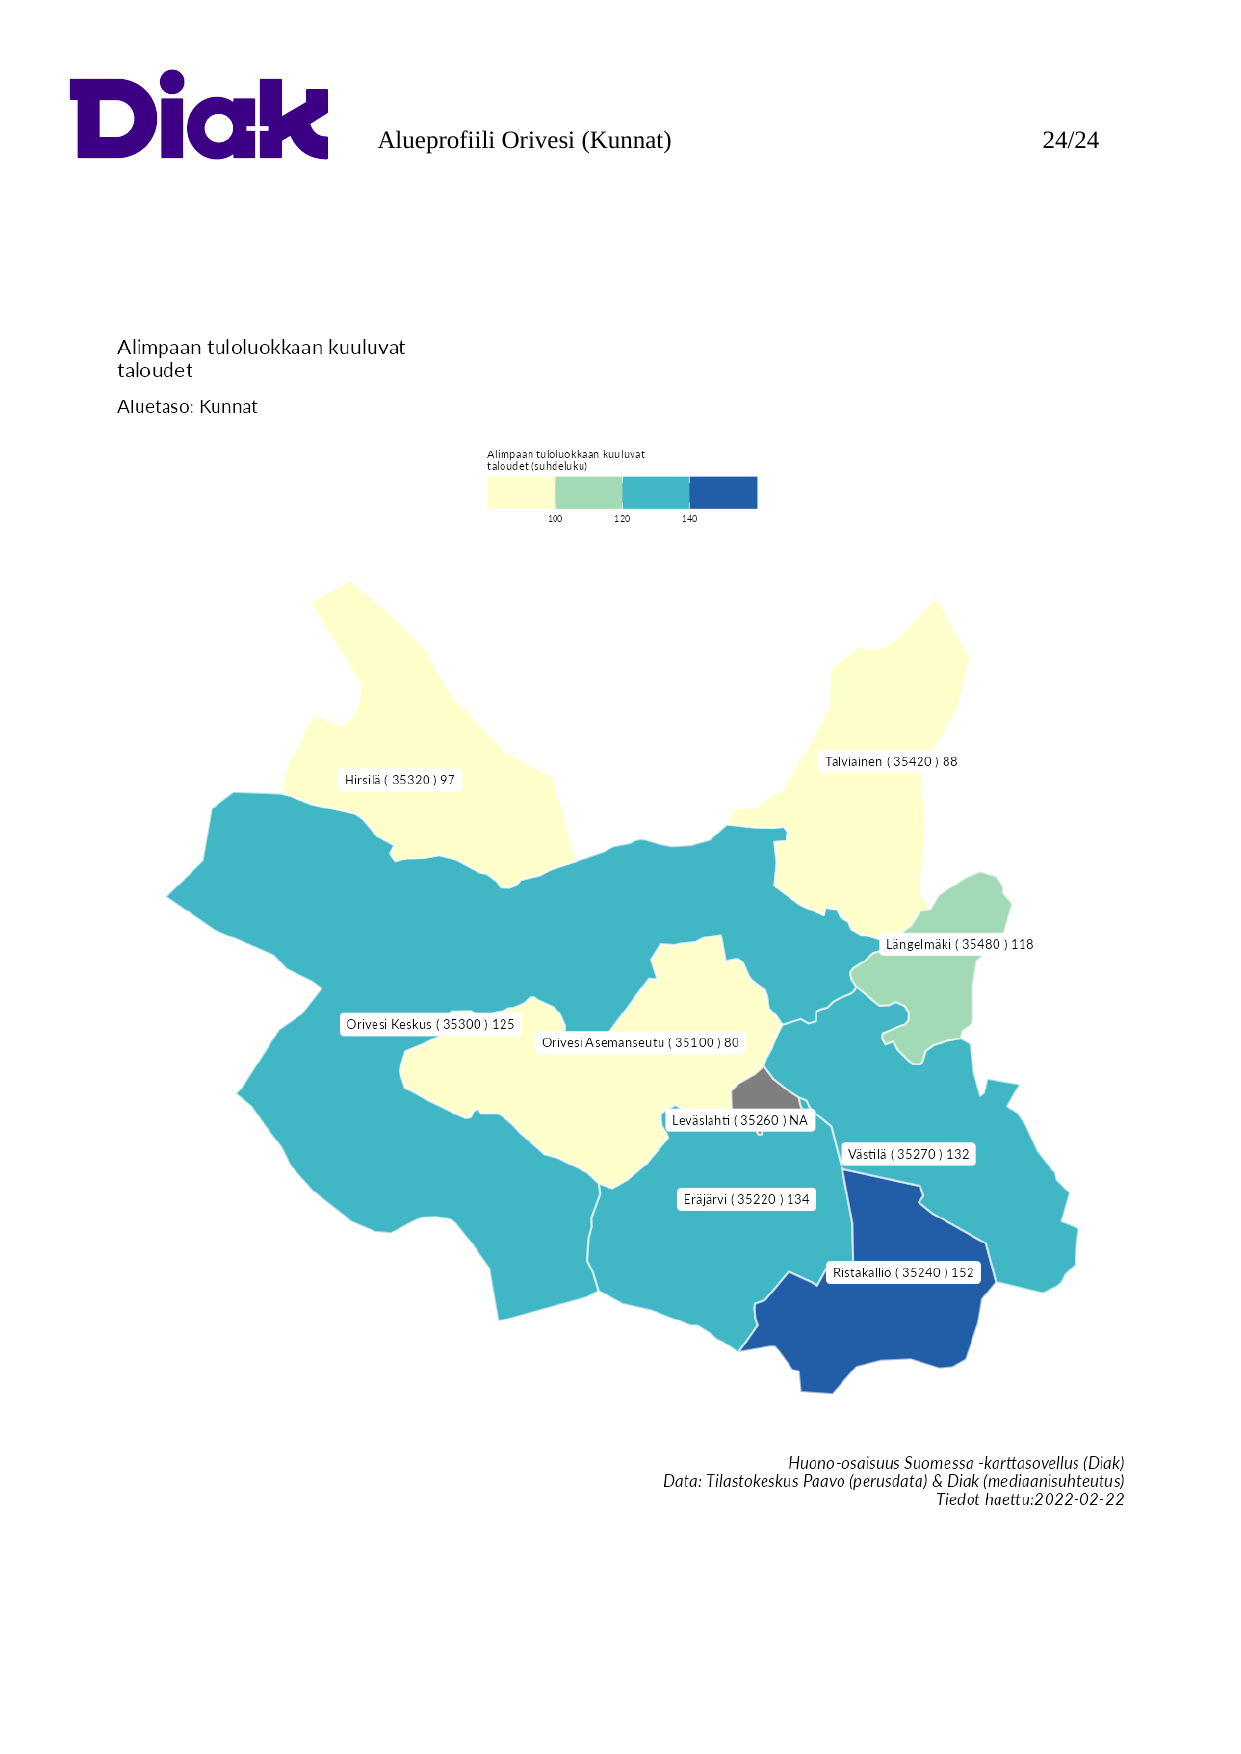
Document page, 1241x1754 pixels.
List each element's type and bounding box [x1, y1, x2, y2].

picture [61, 196, 1179, 1651]
